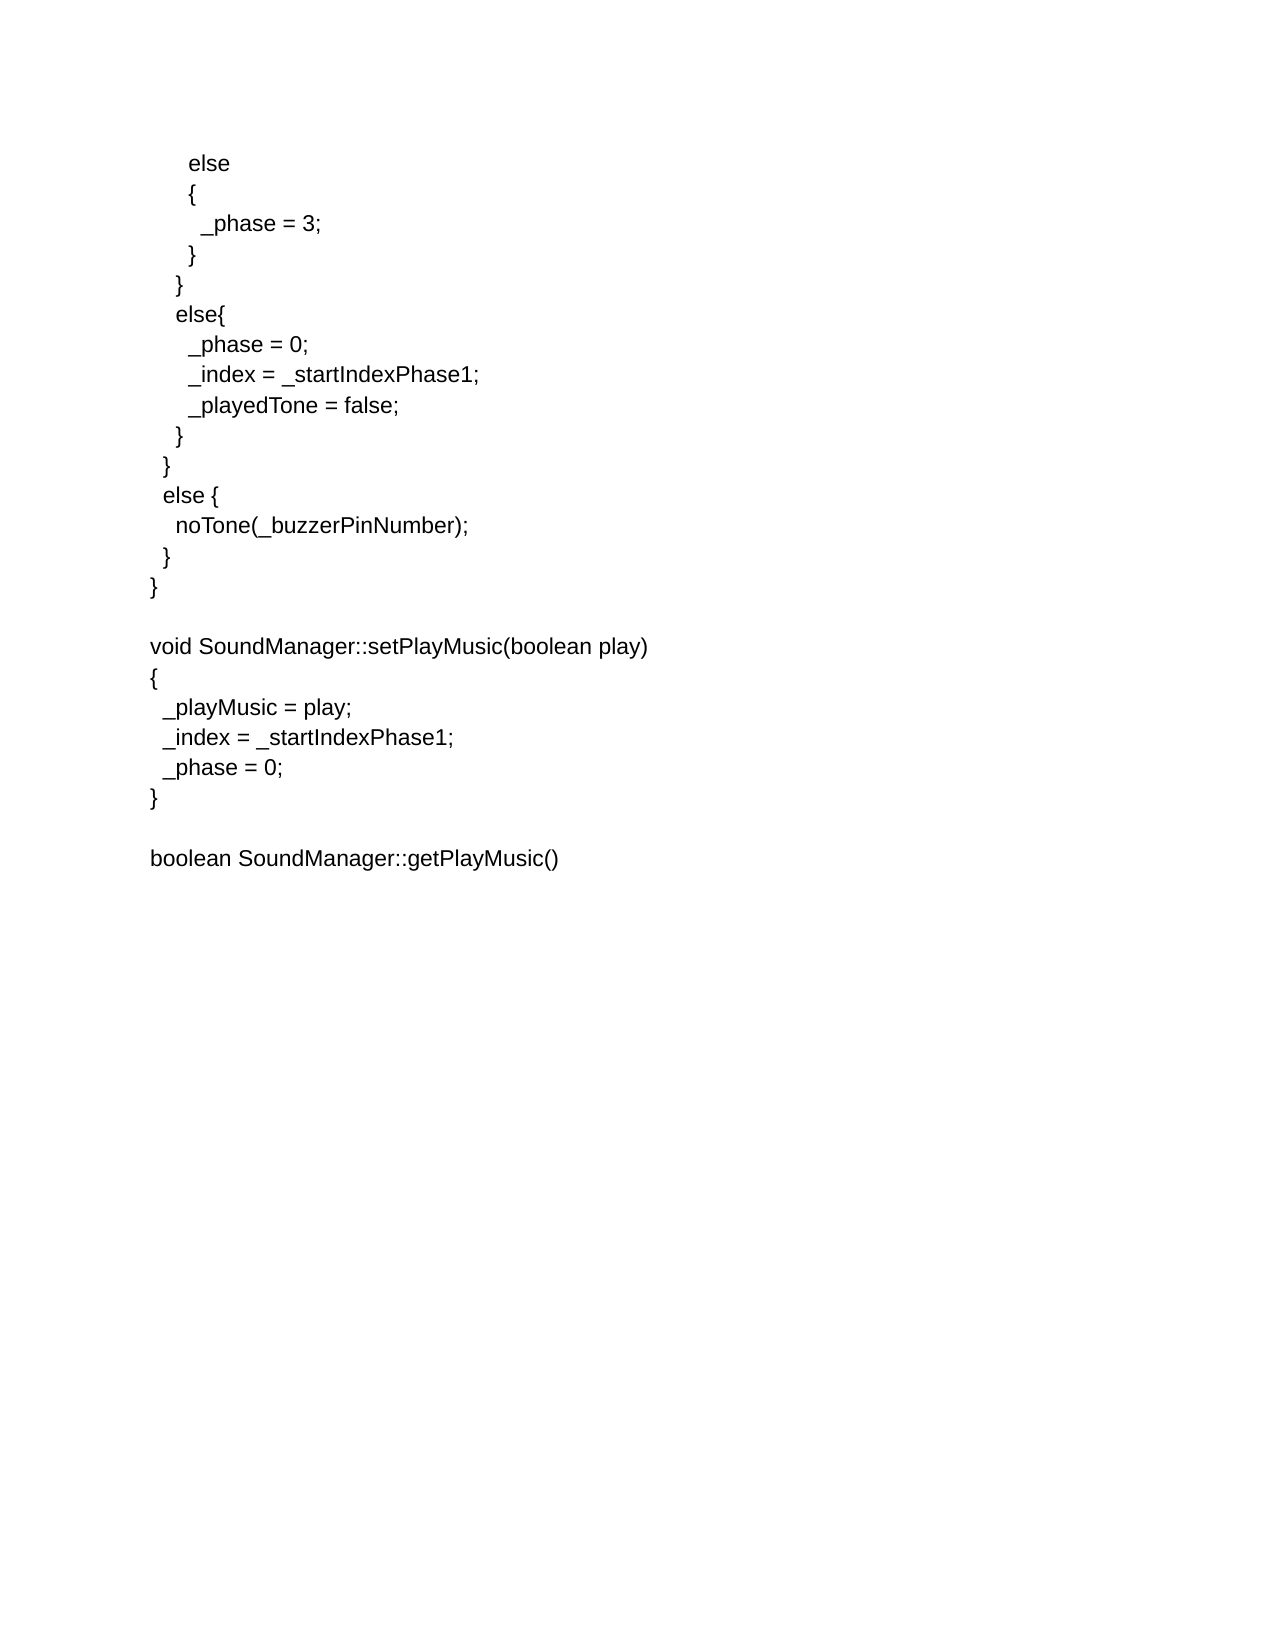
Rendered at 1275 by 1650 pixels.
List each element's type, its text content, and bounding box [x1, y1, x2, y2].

text } [150, 784, 1125, 811]
text boolean SoundManager::getPlayMusic() [150, 845, 1125, 871]
text { [150, 663, 1125, 690]
text } [150, 241, 1125, 267]
text } [150, 573, 1125, 599]
text _index = _startIndexPhase1; [150, 724, 1125, 750]
text else [150, 150, 1125, 176]
text _phase = 0; [150, 754, 1125, 781]
text } [150, 271, 1125, 297]
text _phase = 0; [150, 331, 1125, 358]
text _index = _startIndexPhase1; [150, 361, 1125, 388]
text } [150, 422, 1125, 448]
text noTone(_buzzerPinNumber); [150, 512, 1125, 539]
text _phase = 3; [150, 210, 1125, 237]
text } [150, 543, 1125, 569]
text else { [150, 482, 1125, 509]
text void SoundManager::setPlayMusic(boolean play) [150, 633, 1125, 660]
text else{ [150, 301, 1125, 327]
text } [150, 452, 1125, 478]
text { [150, 180, 1125, 207]
text _playMusic = play; [150, 694, 1125, 720]
text _playedTone = false; [150, 392, 1125, 418]
